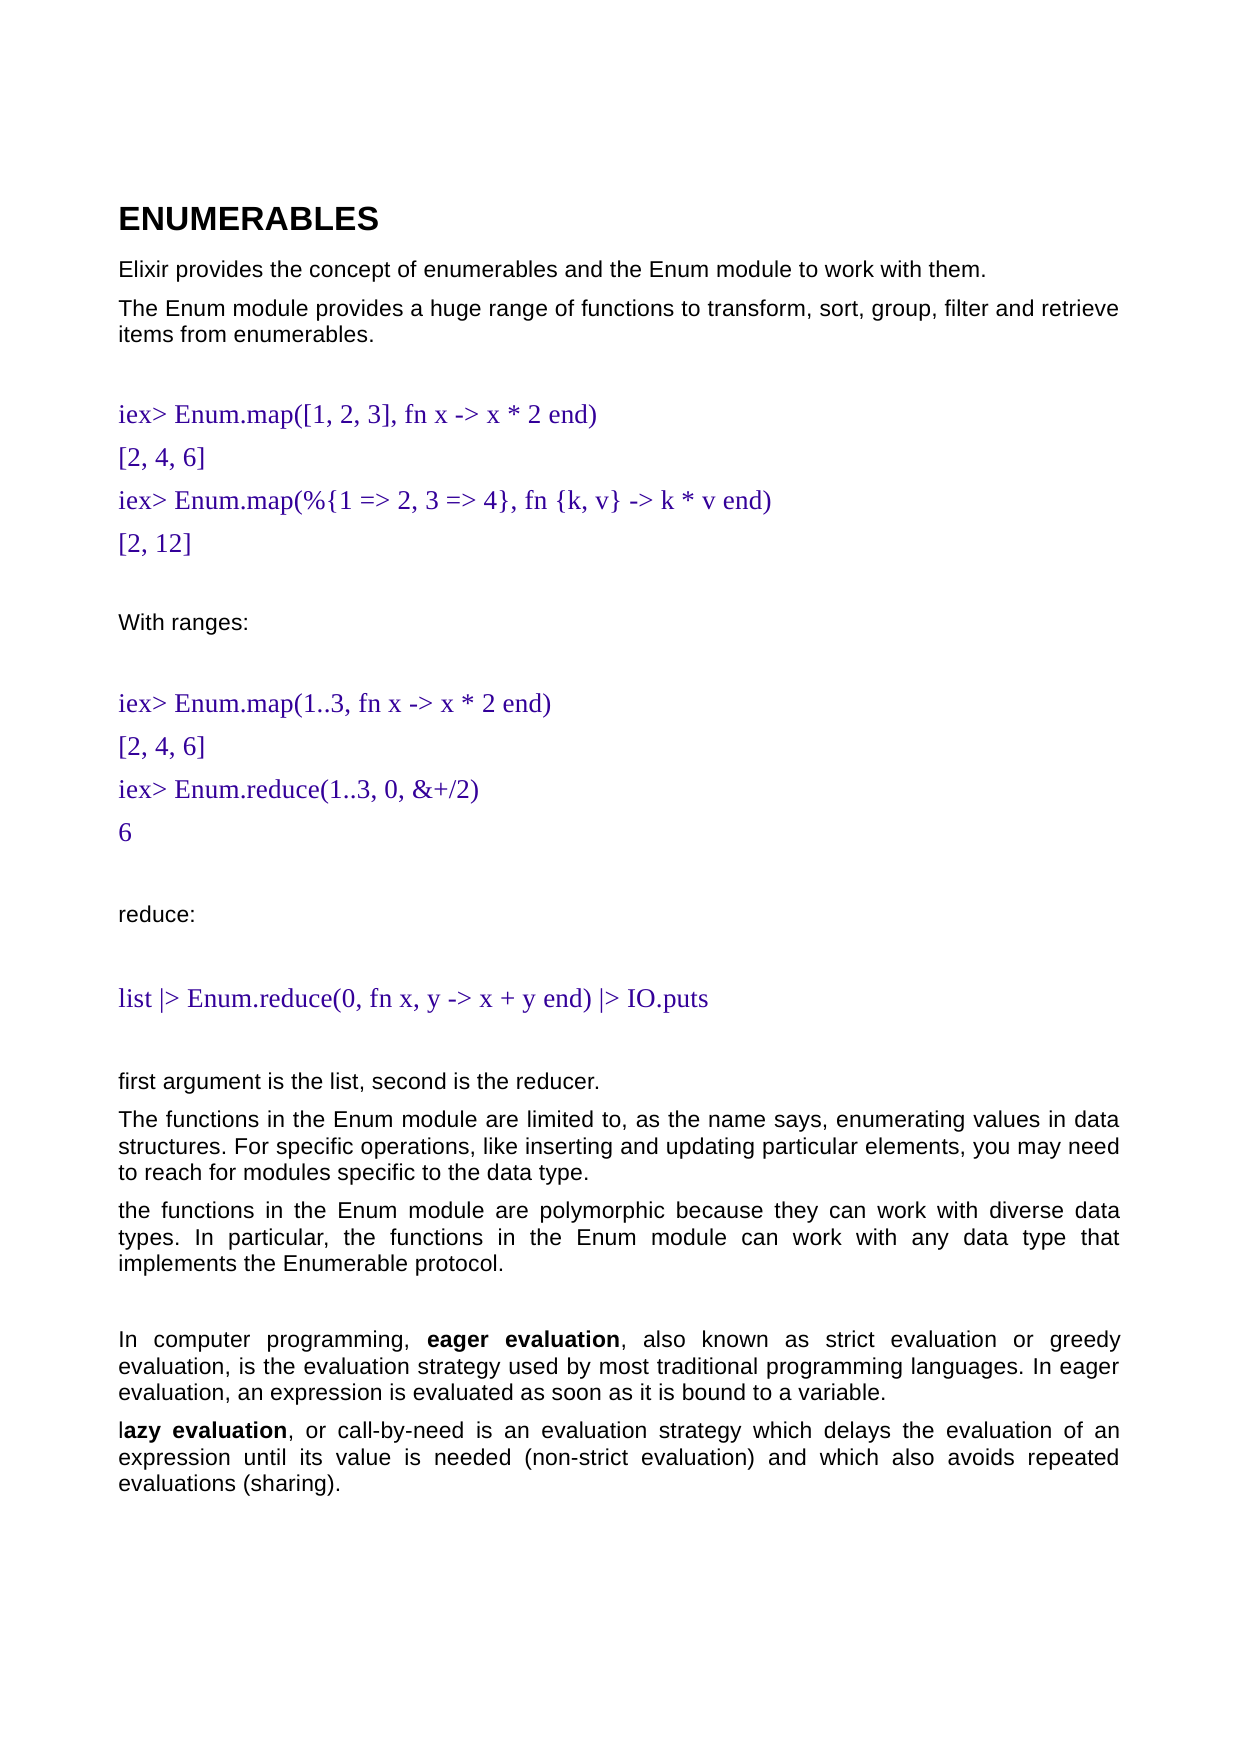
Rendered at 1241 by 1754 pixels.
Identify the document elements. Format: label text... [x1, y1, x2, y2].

text iex> Enum.reduce(1..3, 0, &+/2) [118, 773, 1122, 804]
text With ranges: [118, 609, 1122, 636]
subtitle ENUMERABLES [118, 199, 1122, 237]
text iex> Enum.map(1..3, fn x -> x * 2 end) [118, 687, 1122, 718]
text list |> Enum.reduce(0, fn x, y -> x + y end) |> IO.puts [118, 982, 1122, 1014]
text The Enum module provides a huge range of functions to transform, sort, group, filter and retrieve items from enumerables. [118, 294, 1122, 347]
text Elixir provides the concept of enumerables and the Enum module to work with them. [118, 256, 1122, 282]
text lazy evaluation, or call-by-need is an evaluation strategy which delays the evaluation of an expression until its value is needed (non-strict evaluation) and which also avoids repeated evaluations (sharing). [118, 1417, 1122, 1496]
text In computer programming, eager evaluation, also known as strict evaluation or greedy evaluation, is the evaluation strategy used by most traditional programming languages. In eager evaluation, an expression is evaluated as soon as it is bound to a variable. [118, 1326, 1122, 1405]
text first argument is the list, second is the reducer. [118, 1068, 1122, 1095]
text 6 [118, 816, 1122, 847]
text [2, 12] [118, 527, 1122, 558]
text iex> Enum.map([1, 2, 3], fn x -> x * 2 end) [118, 399, 1122, 430]
text the functions in the Enum module are polymorphic because they can work with diverse data types. In particular, the functions in the Enum module can work with any data type that implements the Enumerable protocol. [118, 1197, 1122, 1276]
text [2, 4, 6] [118, 730, 1122, 761]
text [2, 4, 6] [118, 442, 1122, 473]
text iex> Enum.map(%{1 => 2, 3 => 4}, fn {k, v} -> k * v end) [118, 484, 1122, 516]
text reduce: [118, 901, 1122, 928]
text The functions in the Enum module are limited to, as the name says, enumerating values in data structures. For specific operations, like inserting and updating particular elements, you may need to reach for modules specific to the data type. [118, 1106, 1122, 1186]
